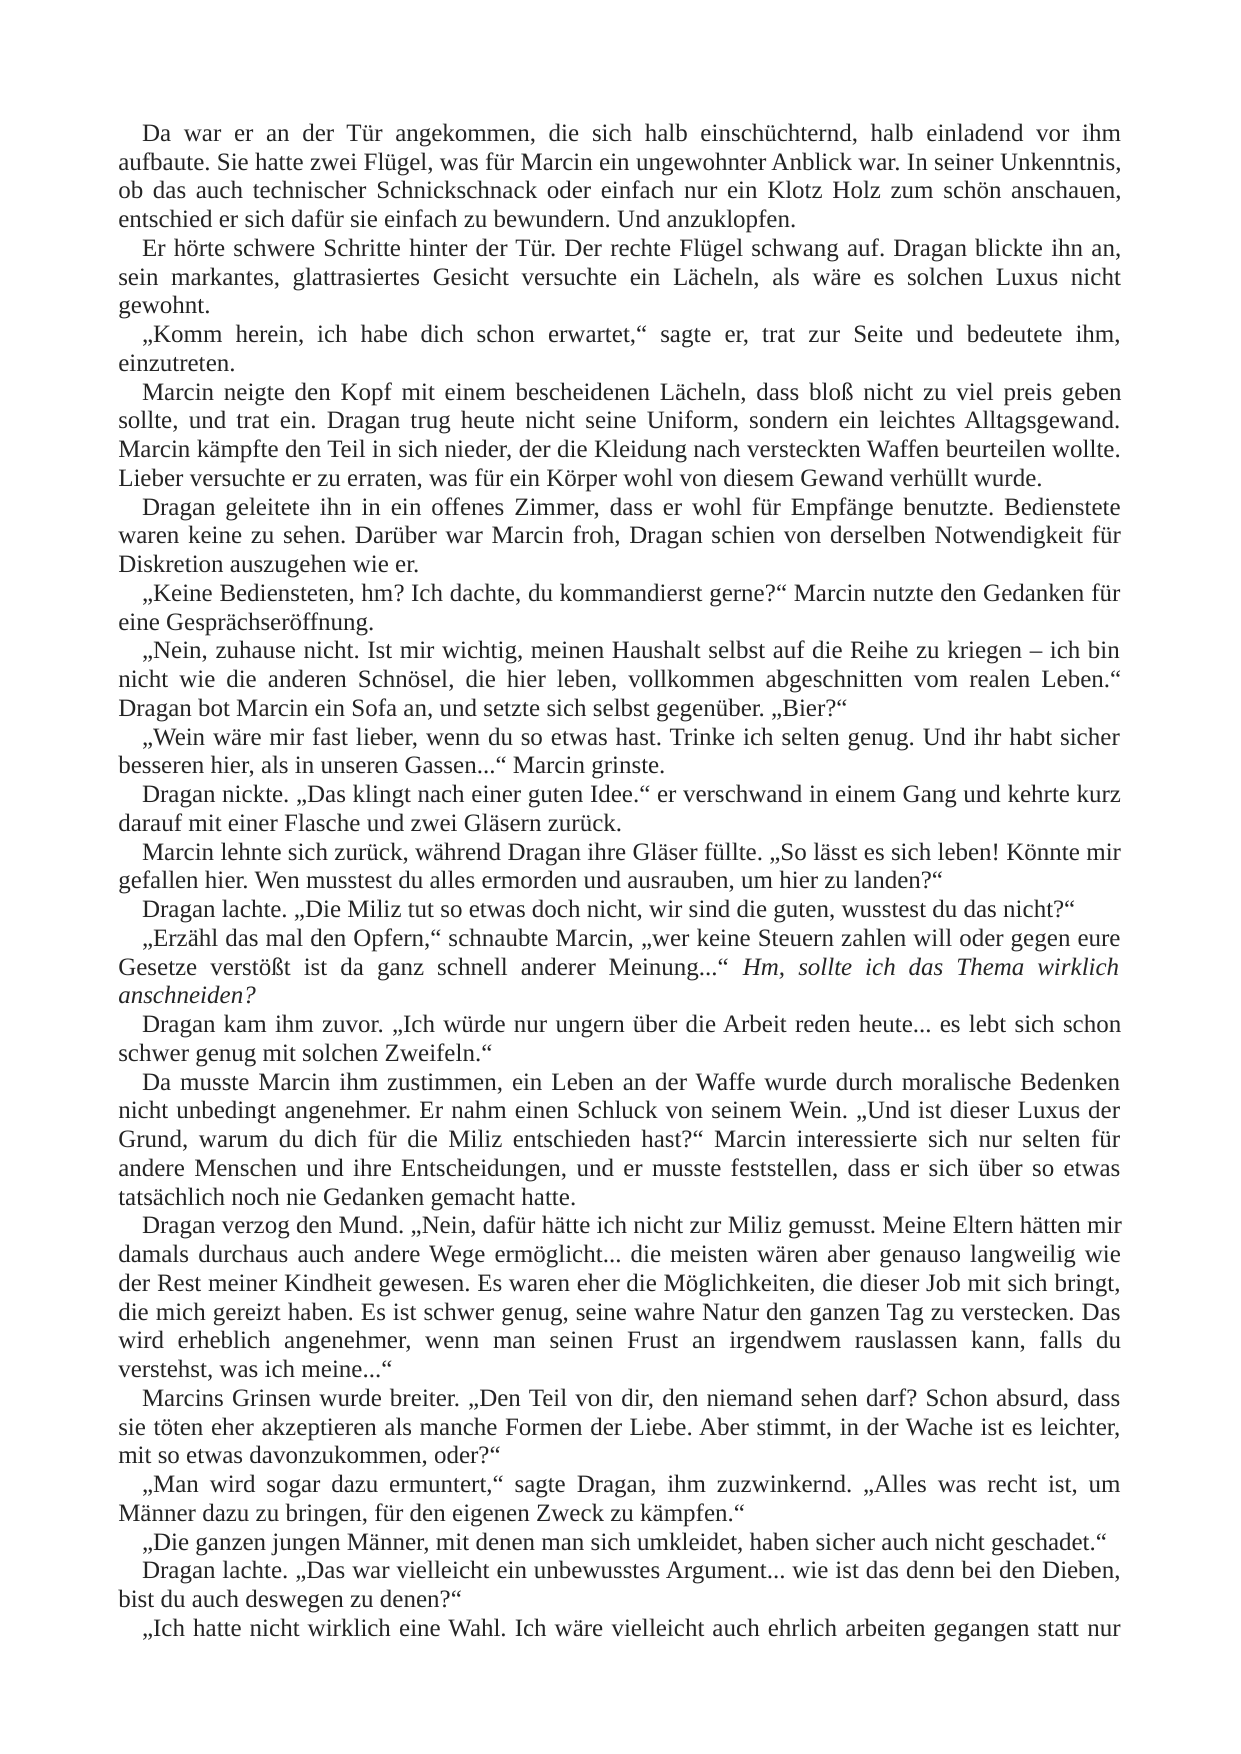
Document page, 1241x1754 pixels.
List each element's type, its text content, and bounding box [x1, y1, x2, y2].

text „Wein wäre mir fast lieber, wenn du so etwas hast. Trinke ich selten genug. Und ihr habt sicher besseren hier, als in unseren Gassen...“ Marcin grinste. [118, 722, 1122, 779]
text „Man wird sogar dazu ermuntert,“ sagte Dragan, ihm zuzwinkernd. „Alles was recht ist, um Männer dazu zu bringen, für den eigenen Zweck zu kämpfen.“ [118, 1469, 1122, 1527]
text Da musste Marcin ihm zustimmen, ein Leben an der Waffe wurde durch moralische Bedenken nicht unbedingt angenehmer. Er nahm einen Schluck von seinem Wein. „Und ist dieser Luxus der Grund, warum du dich für die Miliz entschieden hast?“ Marcin interessierte sich nur selten für andere Menschen und ihre Entscheidungen, und er musste feststellen, dass er sich über so etwas tatsächlich noch nie Gedanken gemacht hatte. [118, 1067, 1122, 1211]
text „Komm herein, ich habe dich schon erwartet,“ sagte er, trat zur Seite und bedeutete ihm, einzutreten. [118, 319, 1122, 377]
text „Keine Bediensteten, hm? Ich dachte, du kommandierst gerne?“ Marcin nutzte den Gedanken für eine Gesprächseröffnung. [118, 578, 1122, 636]
text Dragan verzog den Mund. „Nein, dafür hätte ich nicht zur Miliz gemusst. Meine Eltern hätten mir damals durchaus auch andere Wege ermöglicht... die meisten wären aber genauso langweilig wie der Rest meiner Kindheit gewesen. Es waren eher die Möglichkeiten, die dieser Job mit sich bringt, die mich gereizt haben. Es ist schwer genug, seine wahre Natur den ganzen Tag zu verstecken. Das wird erheblich angenehmer, wenn man seinen Frust an irgendwem rauslassen kann, falls du verstehst, was ich meine...“ [118, 1211, 1122, 1383]
text Dragan lachte. „Das war vielleicht ein unbewusstes Argument... wie ist das denn bei den Dieben, bist du auch deswegen zu denen?“ [118, 1556, 1122, 1613]
text Dragan nickte. „Das klingt nach einer guten Idee.“ er verschwand in einem Gang und kehrte kurz darauf mit einer Flasche und zwei Gläsern zurück. [118, 779, 1122, 837]
text Marcins Grinsen wurde breiter. „Den Teil von dir, den niemand sehen darf? Schon absurd, dass sie töten eher akzeptieren als manche Formen der Liebe. Aber stimmt, in der Wache ist es leichter, mit so etwas davonzukommen, oder?“ [118, 1383, 1122, 1469]
text Da war er an der Tür angekommen, die sich halb einschüchternd, halb einladend vor ihm aufbaute. Sie hatte zwei Flügel, was für Marcin ein ungewohnter Anblick war. In seiner Unkenntnis, ob das auch technischer Schnickschnack oder einfach nur ein Klotz Holz zum schön anschauen, entschied er sich dafür sie einfach zu bewundern. Und anzuklopfen. [118, 118, 1122, 233]
text Er hörte schwere Schritte hinter der Tür. Der rechte Flügel schwang auf. Dragan blickte ihn an, sein markantes, glattrasiertes Gesicht versuchte ein Lächeln, als wäre es solchen Luxus nicht gewohnt. [118, 233, 1122, 319]
text „Die ganzen jungen Männer, mit denen man sich umkleidet, haben sicher auch nicht geschadet.“ [118, 1527, 1122, 1556]
text „Ich hatte nicht wirklich eine Wahl. Ich wäre vielleicht auch ehrlich arbeiten gegangen statt nur [118, 1613, 1122, 1642]
text Marcin lehnte sich zurück, während Dragan ihre Gläser füllte. „So lässt es sich leben! Könnte mir gefallen hier. Wen musstest du alles ermorden und ausrauben, um hier zu landen?“ [118, 837, 1122, 894]
text Dragan geleitete ihn in ein offenes Zimmer, dass er wohl für Empfänge benutzte. Bedienstete waren keine zu sehen. Darüber war Marcin froh, Dragan schien von derselben Notwendigkeit für Diskretion auszugehen wie er. [118, 492, 1122, 578]
text Marcin neigte den Kopf mit einem bescheidenen Lächeln, dass bloß nicht zu viel preis geben sollte, und trat ein. Dragan trug heute nicht seine Uniform, sondern ein leichtes Alltagsgewand. Marcin kämpfte den Teil in sich nieder, der die Kleidung nach versteckten Waffen beurteilen wollte. Lieber versuchte er zu erraten, was für ein Körper wohl von diesem Gewand verhüllt wurde. [118, 377, 1122, 492]
text „Erzähl das mal den Opfern,“ schnaubte Marcin, „wer keine Steuern zahlen will oder gegen eure Gesetze verstößt ist da ganz schnell anderer Meinung...“ Hm, sollte ich das Thema wirklich anschneiden? [118, 923, 1122, 1009]
text „Nein, zuhause nicht. Ist mir wichtig, meinen Haushalt selbst auf die Reihe zu kriegen – ich bin nicht wie die anderen Schnösel, die hier leben, vollkommen abgeschnitten vom realen Leben.“ Dragan bot Marcin ein Sofa an, und setzte sich selbst gegenüber. „Bier?“ [118, 636, 1122, 722]
text Dragan kam ihm zuvor. „Ich würde nur ungern über die Arbeit reden heute... es lebt sich schon schwer genug mit solchen Zweifeln.“ [118, 1009, 1122, 1067]
text Dragan lachte. „Die Miliz tut so etwas doch nicht, wir sind die guten, wusstest du das nicht?“ [118, 894, 1122, 923]
